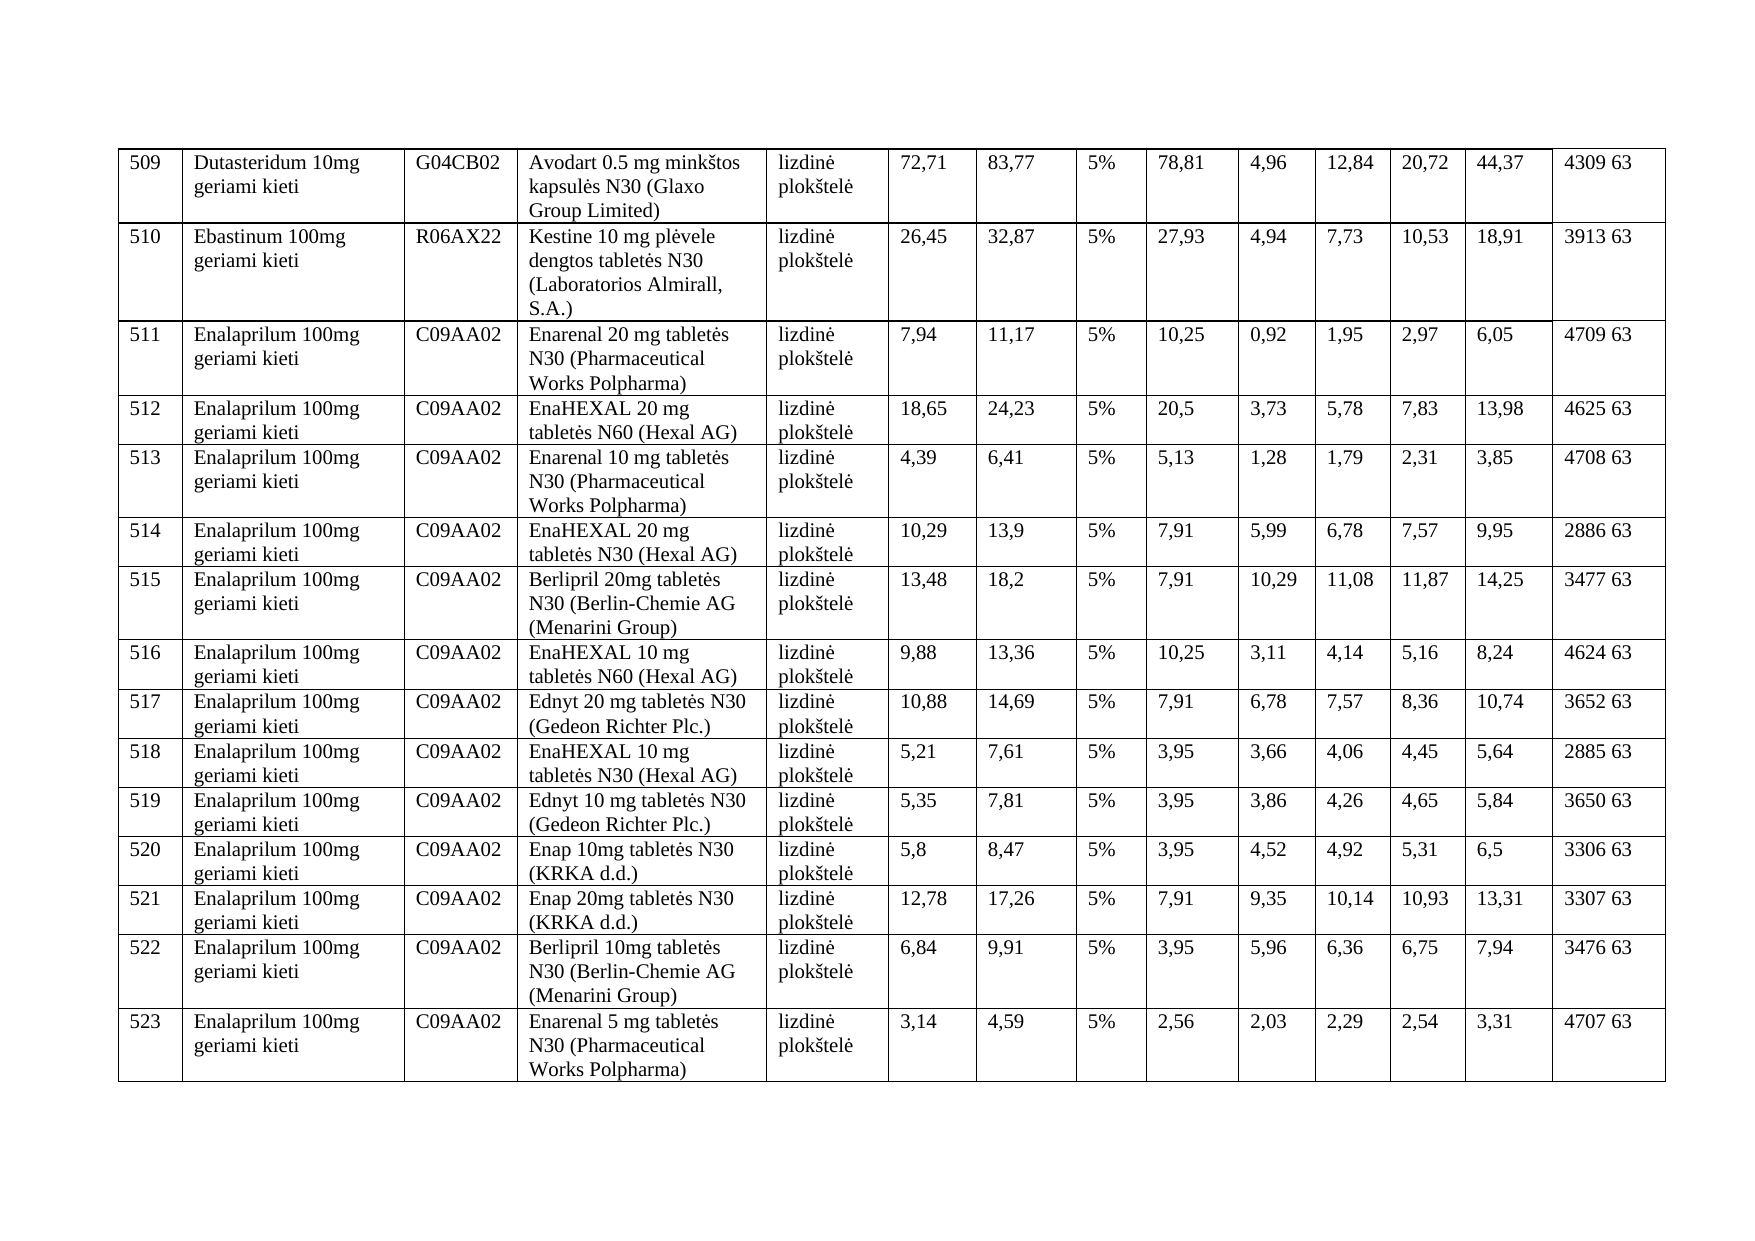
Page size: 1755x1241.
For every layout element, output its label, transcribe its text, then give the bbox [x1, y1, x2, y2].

table_cell 5% [1077, 518, 1146, 566]
table_cell 5% [1077, 1009, 1146, 1081]
table_cell 4,59 [977, 1009, 1076, 1081]
table_cell R06AX22 [405, 224, 517, 320]
table_cell 9,35 [1239, 886, 1315, 934]
table_cell lizdinė plokštelė [767, 837, 888, 885]
table_cell 2886 63 [1553, 518, 1665, 566]
table_cell 10,14 [1316, 886, 1390, 934]
table_cell 512 [119, 396, 182, 444]
table_cell lizdinė plokštelė [767, 788, 888, 836]
table_cell 10,25 [1147, 640, 1238, 688]
table_cell 9,91 [977, 935, 1076, 1007]
table_cell 3,86 [1239, 788, 1315, 836]
table_cell 5,21 [889, 739, 976, 787]
table_cell 518 [119, 739, 182, 787]
table_cell C09AA02 [405, 739, 517, 787]
table_cell 14,69 [977, 690, 1076, 738]
table_cell C09AA02 [405, 690, 517, 738]
table_cell 7,91 [1147, 886, 1238, 934]
table_cell 17,26 [977, 886, 1076, 934]
table_cell 6,78 [1239, 690, 1315, 738]
table_cell Berlipril 20mg tabletės N30 (Berlin-Chemie AG (Menarini Group) [518, 567, 766, 639]
table_cell 9,95 [1466, 518, 1552, 566]
table_cell 72,71 [889, 150, 976, 222]
table_cell Enalaprilum 100mg geriami kieti [183, 886, 404, 934]
table_cell 2,03 [1239, 1009, 1315, 1081]
table_cell 5% [1077, 690, 1146, 738]
table_cell 3,95 [1147, 935, 1238, 1007]
table_cell 3,95 [1147, 739, 1238, 787]
table_cell 3650 63 [1553, 788, 1665, 836]
table_cell C09AA02 [405, 396, 517, 444]
table_cell 10,29 [1239, 567, 1315, 639]
table_cell 4,92 [1316, 837, 1390, 885]
table_cell 1,95 [1316, 322, 1390, 394]
table_cell 4,14 [1316, 640, 1390, 688]
table_cell C09AA02 [405, 837, 517, 885]
table_cell 9,88 [889, 640, 976, 688]
table_cell lizdinė plokštelė [767, 224, 888, 320]
table_cell 5% [1077, 788, 1146, 836]
table_cell Enalaprilum 100mg geriami kieti [183, 640, 404, 688]
table_cell 44,37 [1466, 150, 1552, 222]
table_cell 3306 63 [1553, 837, 1665, 885]
table_cell 4,26 [1316, 788, 1390, 836]
table_cell Ebastinum 100mg geriami kieti [183, 224, 404, 320]
table_cell C09AA02 [405, 935, 517, 1007]
table_cell 83,77 [977, 150, 1076, 222]
table_cell 13,9 [977, 518, 1076, 566]
table_cell C09AA02 [405, 322, 517, 394]
table_cell Enalaprilum 100mg geriami kieti [183, 567, 404, 639]
table_cell Enalaprilum 100mg geriami kieti [183, 690, 404, 738]
table_cell 13,48 [889, 567, 976, 639]
table_cell Ednyt 10 mg tabletės N30 (Gedeon Richter Plc.) [518, 788, 766, 836]
table_cell 5,96 [1239, 935, 1315, 1007]
table_cell EnaHEXAL 20 mg tabletės N60 (Hexal AG) [518, 396, 766, 444]
table_cell Enap 10mg tabletės N30 (KRKA d.d.) [518, 837, 766, 885]
table_cell Avodart 0.5 mg minkštos kapsulės N30 (Glaxo Group Limited) [518, 150, 766, 222]
table_cell 2885 63 [1553, 739, 1665, 787]
table_cell 4,06 [1316, 739, 1390, 787]
table_cell 4709 63 [1553, 321, 1665, 394]
table_cell 12,84 [1316, 150, 1390, 222]
table_cell 10,74 [1466, 690, 1552, 738]
table_cell 6,36 [1316, 935, 1390, 1007]
table_cell 0,92 [1239, 322, 1315, 394]
table_cell Dutasteridum 10mg geriami kieti [183, 150, 404, 222]
table_cell 2,56 [1147, 1009, 1238, 1081]
table_cell 10,25 [1147, 322, 1238, 394]
table_cell Ednyt 20 mg tabletės N30 (Gedeon Richter Plc.) [518, 690, 766, 738]
table_cell 5,31 [1391, 837, 1465, 885]
table_cell Enalaprilum 100mg geriami kieti [183, 935, 404, 1007]
table_cell C09AA02 [405, 886, 517, 934]
table_cell 78,81 [1147, 150, 1238, 222]
table_cell 5% [1077, 567, 1146, 639]
table_cell 4,96 [1239, 150, 1315, 222]
table_cell lizdinė plokštelė [767, 1009, 888, 1081]
table_cell Enalaprilum 100mg geriami kieti [183, 396, 404, 444]
table_cell 3,95 [1147, 837, 1238, 885]
table_cell 3,73 [1239, 396, 1315, 444]
table_cell C09AA02 [405, 567, 517, 639]
table_cell 24,23 [977, 396, 1076, 444]
table_cell 522 [119, 935, 182, 1007]
table_cell lizdinė plokštelė [767, 690, 888, 738]
table_cell Enalaprilum 100mg geriami kieti [183, 788, 404, 836]
table_cell 18,2 [977, 567, 1076, 639]
table_cell 3913 63 [1553, 223, 1665, 320]
table_cell 2,29 [1316, 1009, 1390, 1081]
table_cell 5% [1077, 837, 1146, 885]
table_cell 4625 63 [1553, 396, 1665, 444]
table_cell 7,94 [889, 322, 976, 394]
table_cell 4309 63 [1553, 149, 1665, 222]
table_cell 5% [1077, 886, 1146, 934]
table_cell 10,53 [1391, 224, 1465, 320]
table_cell 14,25 [1466, 567, 1552, 639]
table_cell Enarenal 5 mg tabletės N30 (Pharmaceutical Works Polpharma) [518, 1009, 766, 1081]
table_cell 3,85 [1466, 445, 1552, 517]
table_cell 11,17 [977, 322, 1076, 394]
table_cell C09AA02 [405, 788, 517, 836]
table_cell Enarenal 10 mg tabletės N30 (Pharmaceutical Works Polpharma) [518, 445, 766, 517]
table_cell 5,84 [1466, 788, 1552, 836]
table_cell Enalaprilum 100mg geriami kieti [183, 1009, 404, 1081]
table_cell 5,99 [1239, 518, 1315, 566]
table_cell Enalaprilum 100mg geriami kieti [183, 739, 404, 787]
table_cell 11,08 [1316, 567, 1390, 639]
table_cell 20,72 [1391, 150, 1465, 222]
table_cell C09AA02 [405, 1009, 517, 1081]
table_cell 4,39 [889, 445, 976, 517]
table_cell 8,47 [977, 837, 1076, 885]
table_cell 3652 63 [1553, 690, 1665, 738]
table_cell 509 [119, 150, 182, 222]
table_cell 10,88 [889, 690, 976, 738]
table_cell 5,8 [889, 837, 976, 885]
table_cell G04CB02 [405, 150, 517, 222]
table_cell 3,14 [889, 1009, 976, 1081]
table_cell C09AA02 [405, 518, 517, 566]
table_cell lizdinė plokštelė [767, 935, 888, 1007]
table_cell lizdinė plokštelė [767, 567, 888, 639]
table_cell 514 [119, 518, 182, 566]
table_cell 7,94 [1466, 935, 1552, 1007]
table_cell 13,31 [1466, 886, 1552, 934]
table_cell 2,31 [1391, 445, 1465, 517]
table_cell 26,45 [889, 224, 976, 320]
table_cell 7,57 [1391, 518, 1465, 566]
table_cell 7,91 [1147, 567, 1238, 639]
table_cell 5,13 [1147, 445, 1238, 517]
table_cell 4,45 [1391, 739, 1465, 787]
table_cell 513 [119, 445, 182, 517]
table_cell 7,91 [1147, 518, 1238, 566]
table_cell 32,87 [977, 224, 1076, 320]
table_cell 7,61 [977, 739, 1076, 787]
table_cell Enarenal 20 mg tabletės N30 (Pharmaceutical Works Polpharma) [518, 322, 766, 394]
table_cell 4,65 [1391, 788, 1465, 836]
table_cell 5% [1077, 396, 1146, 444]
table_cell 6,05 [1466, 322, 1552, 394]
table_cell 5% [1077, 445, 1146, 517]
table_cell Enalaprilum 100mg geriami kieti [183, 322, 404, 394]
table_cell 1,28 [1239, 445, 1315, 517]
table_cell 7,57 [1316, 690, 1390, 738]
table_cell 5% [1077, 640, 1146, 688]
table_cell lizdinė plokštelė [767, 739, 888, 787]
table_cell 521 [119, 886, 182, 934]
table_cell 3,31 [1466, 1009, 1552, 1081]
table_cell 1,79 [1316, 445, 1390, 517]
table_cell 18,91 [1466, 224, 1552, 320]
table_cell 517 [119, 690, 182, 738]
table_cell 3,95 [1147, 788, 1238, 836]
table_cell 5,35 [889, 788, 976, 836]
table_cell 3477 63 [1553, 567, 1665, 639]
table_cell Enalaprilum 100mg geriami kieti [183, 445, 404, 517]
table_cell 515 [119, 567, 182, 639]
table_cell 5% [1077, 224, 1146, 320]
table_cell Enap 20mg tabletės N30 (KRKA d.d.) [518, 886, 766, 934]
table_cell 12,78 [889, 886, 976, 934]
table_cell Berlipril 10mg tabletės N30 (Berlin-Chemie AG (Menarini Group) [518, 935, 766, 1007]
table_cell 20,5 [1147, 396, 1238, 444]
table_cell 4,94 [1239, 224, 1315, 320]
table_cell Kestine 10 mg plėvele dengtos tabletės N30 (Laboratorios Almirall, S.A.) [518, 224, 766, 320]
table_cell 7,81 [977, 788, 1076, 836]
table_cell 11,87 [1391, 567, 1465, 639]
table_cell 3,11 [1239, 640, 1315, 688]
table_cell lizdinė plokštelė [767, 640, 888, 688]
table_cell 510 [119, 224, 182, 320]
table_cell 13,98 [1466, 396, 1552, 444]
table_cell 10,29 [889, 518, 976, 566]
table_cell Enalaprilum 100mg geriami kieti [183, 518, 404, 566]
table_cell 2,54 [1391, 1009, 1465, 1081]
table_cell 511 [119, 322, 182, 394]
table_cell C09AA02 [405, 640, 517, 688]
table_cell 27,93 [1147, 224, 1238, 320]
table_cell 519 [119, 788, 182, 836]
table_cell 5% [1077, 739, 1146, 787]
table_cell 8,36 [1391, 690, 1465, 738]
table_cell 3307 63 [1553, 886, 1665, 934]
table_cell 6,84 [889, 935, 976, 1007]
table_cell 5% [1077, 935, 1146, 1007]
table_cell Enalaprilum 100mg geriami kieti [183, 837, 404, 885]
table_cell 5,78 [1316, 396, 1390, 444]
table_cell 5,16 [1391, 640, 1465, 688]
table_cell lizdinė plokštelė [767, 518, 888, 566]
table_cell 523 [119, 1009, 182, 1081]
table_cell 5% [1077, 150, 1146, 222]
table_cell 13,36 [977, 640, 1076, 688]
table_cell 4708 63 [1553, 445, 1665, 517]
table_cell 4,52 [1239, 837, 1315, 885]
table_cell 7,91 [1147, 690, 1238, 738]
table_cell 2,97 [1391, 322, 1465, 394]
table_cell 3,66 [1239, 739, 1315, 787]
table_cell 3476 63 [1553, 935, 1665, 1007]
table_cell 7,73 [1316, 224, 1390, 320]
table_cell 6,41 [977, 445, 1076, 517]
table_cell EnaHEXAL 10 mg tabletės N60 (Hexal AG) [518, 640, 766, 688]
table_cell 8,24 [1466, 640, 1552, 688]
table_cell 10,93 [1391, 886, 1465, 934]
table_cell 18,65 [889, 396, 976, 444]
table_cell 6,78 [1316, 518, 1390, 566]
table_cell 6,5 [1466, 837, 1552, 885]
table_cell 520 [119, 837, 182, 885]
table_cell 6,75 [1391, 935, 1465, 1007]
table_cell EnaHEXAL 20 mg tabletės N30 (Hexal AG) [518, 518, 766, 566]
table_cell lizdinė plokštelė [767, 322, 888, 394]
table_cell 5% [1077, 322, 1146, 394]
table_cell 5,64 [1466, 739, 1552, 787]
table_cell lizdinė plokštelė [767, 396, 888, 444]
table_cell 7,83 [1391, 396, 1465, 444]
table_cell EnaHEXAL 10 mg tabletės N30 (Hexal AG) [518, 739, 766, 787]
table_cell 4707 63 [1553, 1009, 1665, 1081]
table_cell lizdinė plokštelė [767, 445, 888, 517]
table_cell lizdinė plokštelė [767, 886, 888, 934]
table_cell 516 [119, 640, 182, 688]
table_cell C09AA02 [405, 445, 517, 517]
table_cell 4624 63 [1553, 640, 1665, 688]
table_cell lizdinė plokštelė [767, 150, 888, 222]
